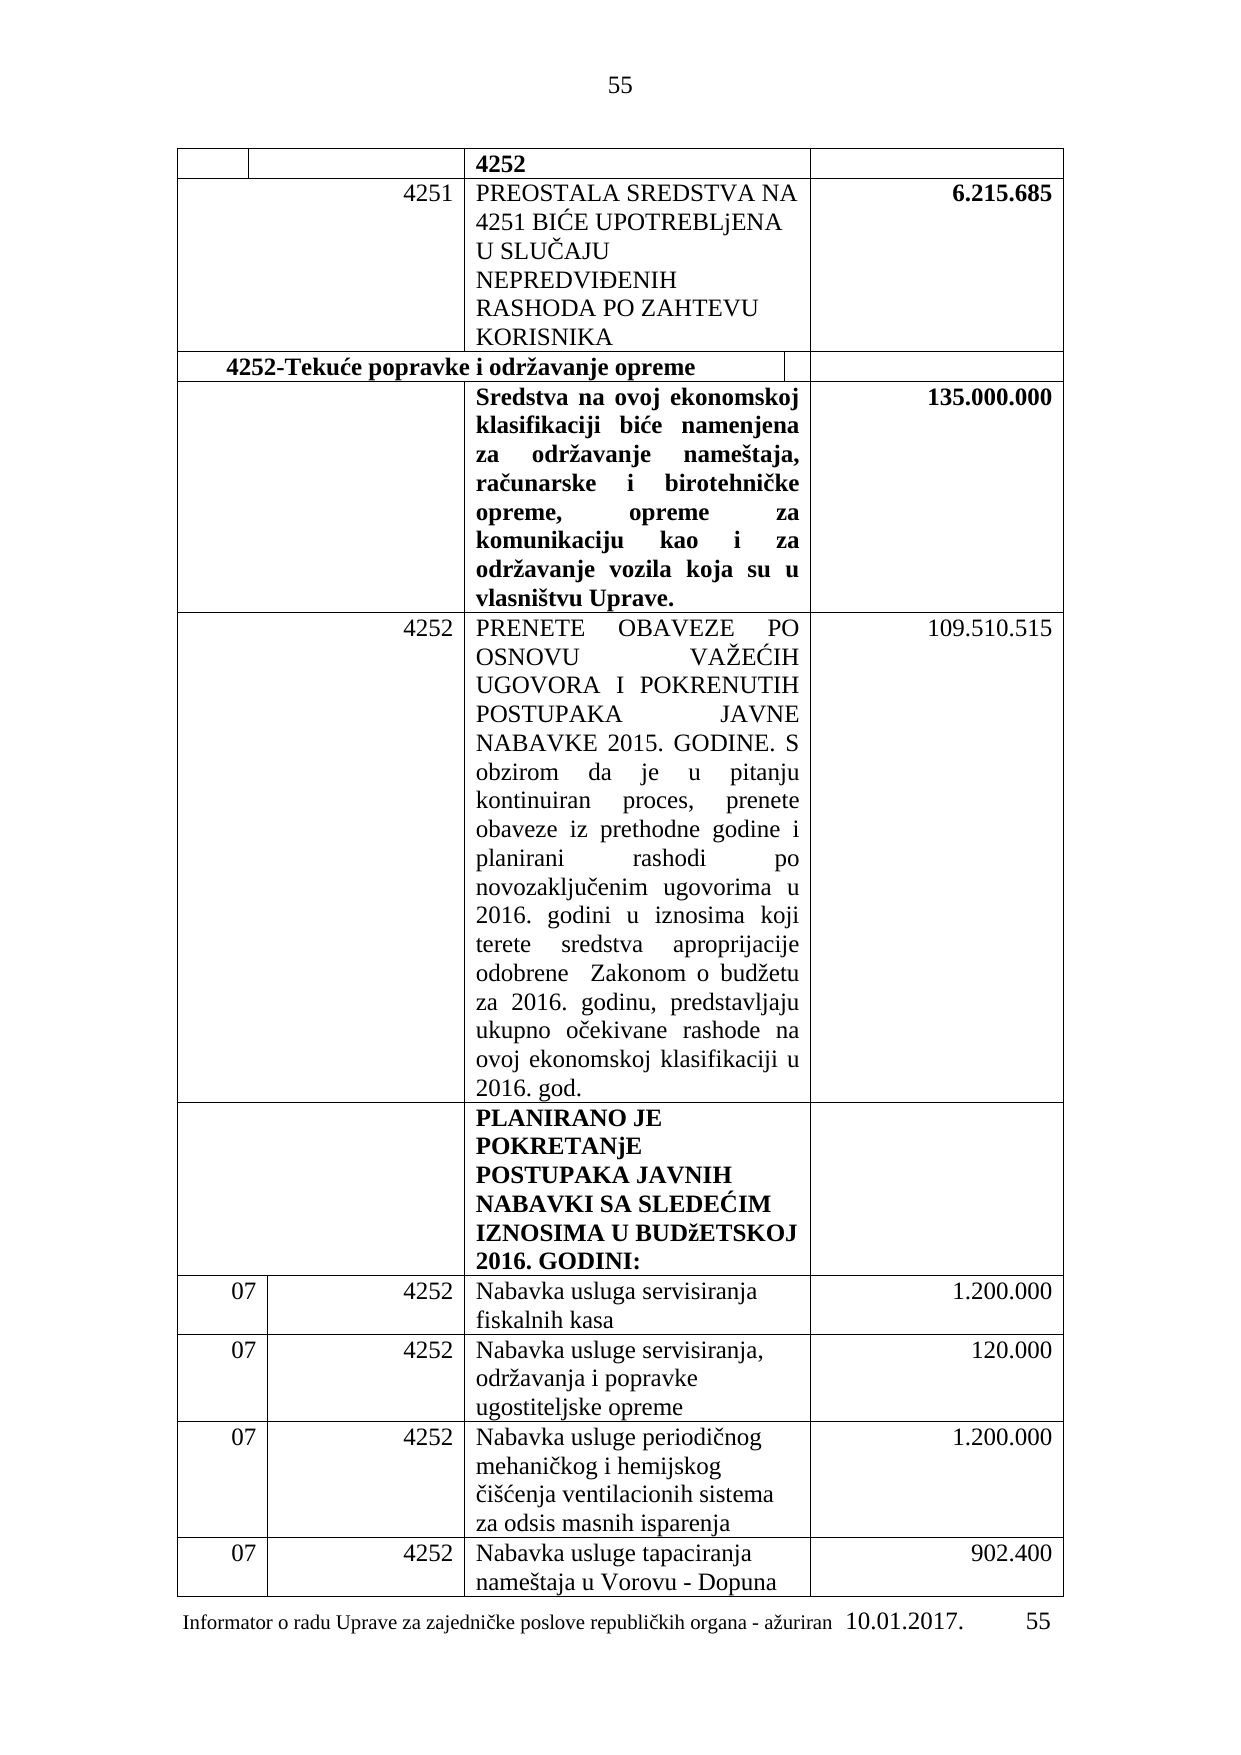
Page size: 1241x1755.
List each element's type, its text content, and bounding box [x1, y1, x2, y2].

table_cell [178, 382, 464, 612]
table_cell 4251 [178, 179, 464, 351]
table_cell PLANIRANO JE POKRETANјE POSTUPAKA JAVNIH NABAVKI SA SLEDEĆIM IZNOSIMA U BUDžETSKOJ 2016. GODINI: [465, 1103, 810, 1275]
table_cell Nabavka usluge periodičnog mehaničkog i hemijskog čišćenja ventilacionih sistema za odsis masnih isparenja [465, 1422, 810, 1537]
table_cell 4252 [268, 1538, 464, 1596]
table_cell [785, 352, 810, 381]
table_cell 07 [178, 1335, 267, 1421]
table_cell [811, 149, 1063, 177]
table_cell 109.510.515 [811, 613, 1063, 1102]
table_cell [811, 352, 1063, 381]
table_cell [249, 149, 464, 177]
table_cell Nabavka usluga servisiranja fiskalnih kasa [465, 1276, 810, 1334]
table_cell 4252 [178, 613, 464, 1102]
table_cell PREOSTALA SREDSTVA NA 4251 BIĆE UPOTREBLjENA U SLUČAJU NEPREDVIĐENIH RASHODA PO ZAHTEVU KORISNIKA [465, 179, 810, 351]
table_cell Sredstva na ovoj ekonomskoj klasifikaciji biće namenjena za održavanje nameštaja, računarske i birotehničke opreme, opreme za komunikaciju kao i za održavanje vozila koja su u vlasništvu Uprave. [465, 382, 810, 612]
table_cell 1.200.000 [811, 1276, 1063, 1334]
table_cell 07 [178, 1538, 267, 1596]
table_cell Nabavka usluge tapaciranja nameštaja u Vorovu - Dopuna [465, 1538, 810, 1596]
table_cell 4252-Tekuće popravke i održavanje opreme [178, 352, 784, 381]
table_cell [178, 149, 248, 177]
table_cell 07 [178, 1276, 267, 1334]
table_cell Nabavka usluge servisiranja, održavanja i popravke ugostitelјske opreme [465, 1335, 810, 1421]
table_cell 6.215.685 [811, 179, 1063, 351]
table_cell [178, 1103, 464, 1275]
table_cell 120.000 [811, 1335, 1063, 1421]
table_cell 1.200.000 [811, 1422, 1063, 1537]
table_cell PRENETE OBAVEZE PO OSNOVU VAŽEĆIH UGOVORA I POKRENUTIH POSTUPAKA JAVNE NABAVKE 2015. GODINE. S obzirom da je u pitanju kontinuiran proces, prenete obaveze iz prethodne godine i planirani rashodi po novozaklјučenim ugovorima u 2016. godini u iznosima koji terete sredstva aproprijacije odobrene Zakonom o budžetu za 2016. godinu, predstavlјaju ukupno očekivane rashode na ovoj ekonomskoj klasifikaciji u 2016. god. [465, 613, 810, 1102]
table_cell 902.400 [811, 1538, 1063, 1596]
table_cell 4252 [465, 149, 810, 177]
table_cell 135.000.000 [811, 382, 1063, 612]
table_cell 4252 [268, 1276, 464, 1334]
table_cell 4252 [268, 1422, 464, 1537]
table_cell 4252 [268, 1335, 464, 1421]
table_cell [811, 1103, 1063, 1275]
table_cell 07 [178, 1422, 267, 1537]
